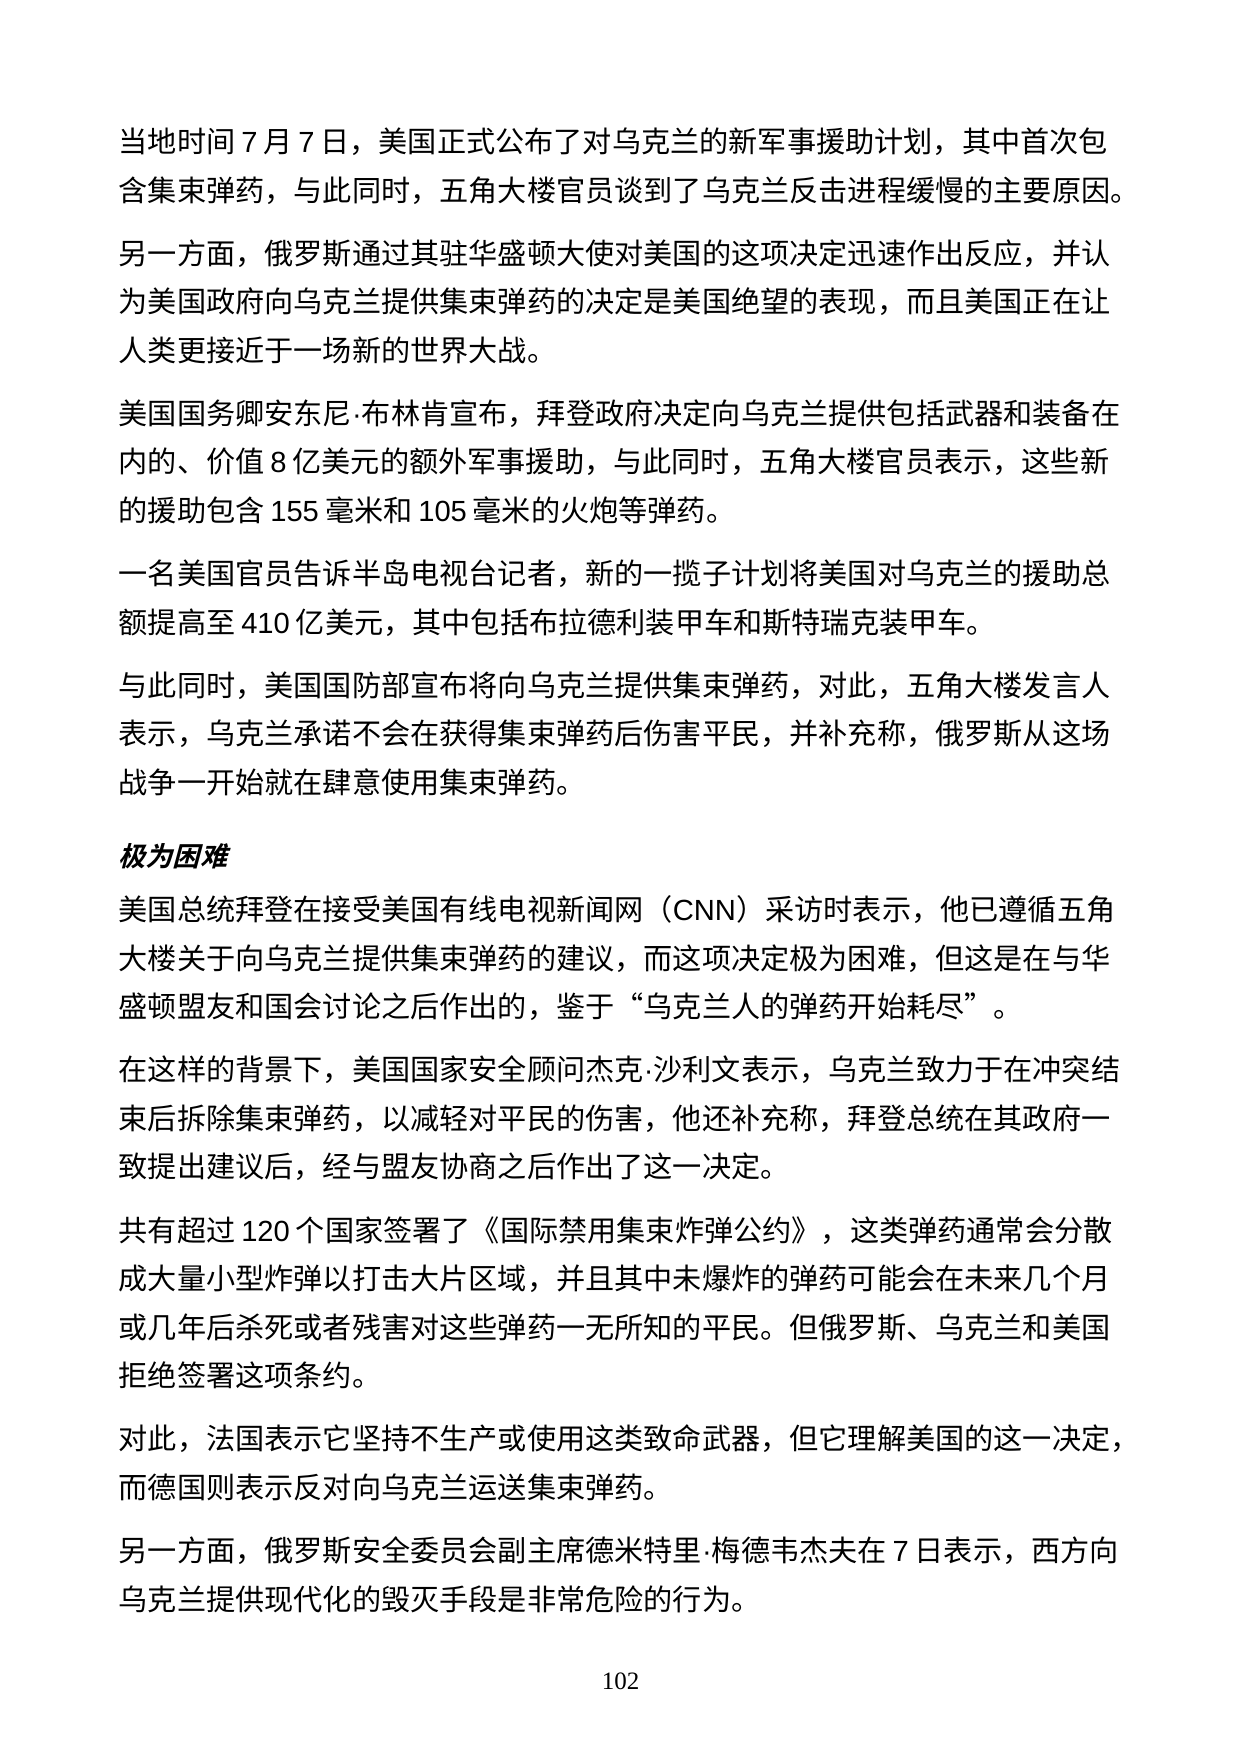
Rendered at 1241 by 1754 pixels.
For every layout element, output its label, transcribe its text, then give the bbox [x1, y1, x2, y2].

text 当地时间7月7日，美国正式公布了对乌克兰的新军事援助计划，其中首次包含集束弹药，与此同时，五角大楼官员谈到了乌克兰反击进程缓慢的主要原因。 [118, 118, 1122, 209]
text 共有超过120个国家签署了《国际禁用集束炸弹公约》，这类弹药通常会分散成大量小型炸弹以打击大片区域，并且其中未爆炸的弹药可能会在未来几个月或几年后杀死或者残害对这些弹药一无所知的平民。但俄罗斯、乌克兰和美国拒绝签署这项条约。 [118, 1207, 1122, 1395]
subtitle 极为困难 [118, 835, 1122, 874]
text 另一方面，俄罗斯安全委员会副主席德米特里·梅德韦杰夫在7日表示，西方向乌克兰提供现代化的毁灭手段是非常危险的行为。 [118, 1528, 1122, 1618]
text 在这样的背景下，美国国家安全顾问杰克·沙利文表示，乌克兰致力于在冲突结束后拆除集束弹药，以减轻对平民的伤害，他还补充称，拜登总统在其政府一致提出建议后，经与盟友协商之后作出了这一决定。 [118, 1047, 1122, 1186]
text 另一方面，俄罗斯通过其驻华盛顿大使对美国的这项决定迅速作出反应，并认为美国政府向乌克兰提供集束弹药的决定是美国绝望的表现，而且美国正在让人类更接近于一场新的世界大战。 [118, 230, 1122, 369]
text 美国总统拜登在接受美国有线电视新闻网（CNN）采访时表示，他已遵循五角大楼关于向乌克兰提供集束弹药的建议，而这项决定极为困难，但这是在与华盛顿盟友和国会讨论之后作出的，鉴于“乌克兰人的弹药开始耗尽”。 [118, 887, 1122, 1026]
text 美国国务卿安东尼·布林肯宣布，拜登政府决定向乌克兰提供包括武器和装备在内的、价值8亿美元的额外军事援助，与此同时，五角大楼官员表示，这些新的援助包含155毫米和105毫米的火炮等弹药。 [118, 390, 1122, 530]
text 对此，法国表示它坚持不生产或使用这类致命武器，但它理解美国的这一决定，而德国则表示反对向乌克兰运送集束弹药。 [118, 1416, 1122, 1507]
text 与此同时，美国国防部宣布将向乌克兰提供集束弹药，对此，五角大楼发言人表示，乌克兰承诺不会在获得集束弹药后伤害平民，并补充称，俄罗斯从这场战争一开始就在肆意使用集束弹药。 [118, 662, 1122, 802]
text 一名美国官员告诉半岛电视台记者，新的一揽子计划将美国对乌克兰的援助总额提高至410亿美元，其中包括布拉德利装甲车和斯特瑞克装甲车。 [118, 551, 1122, 641]
